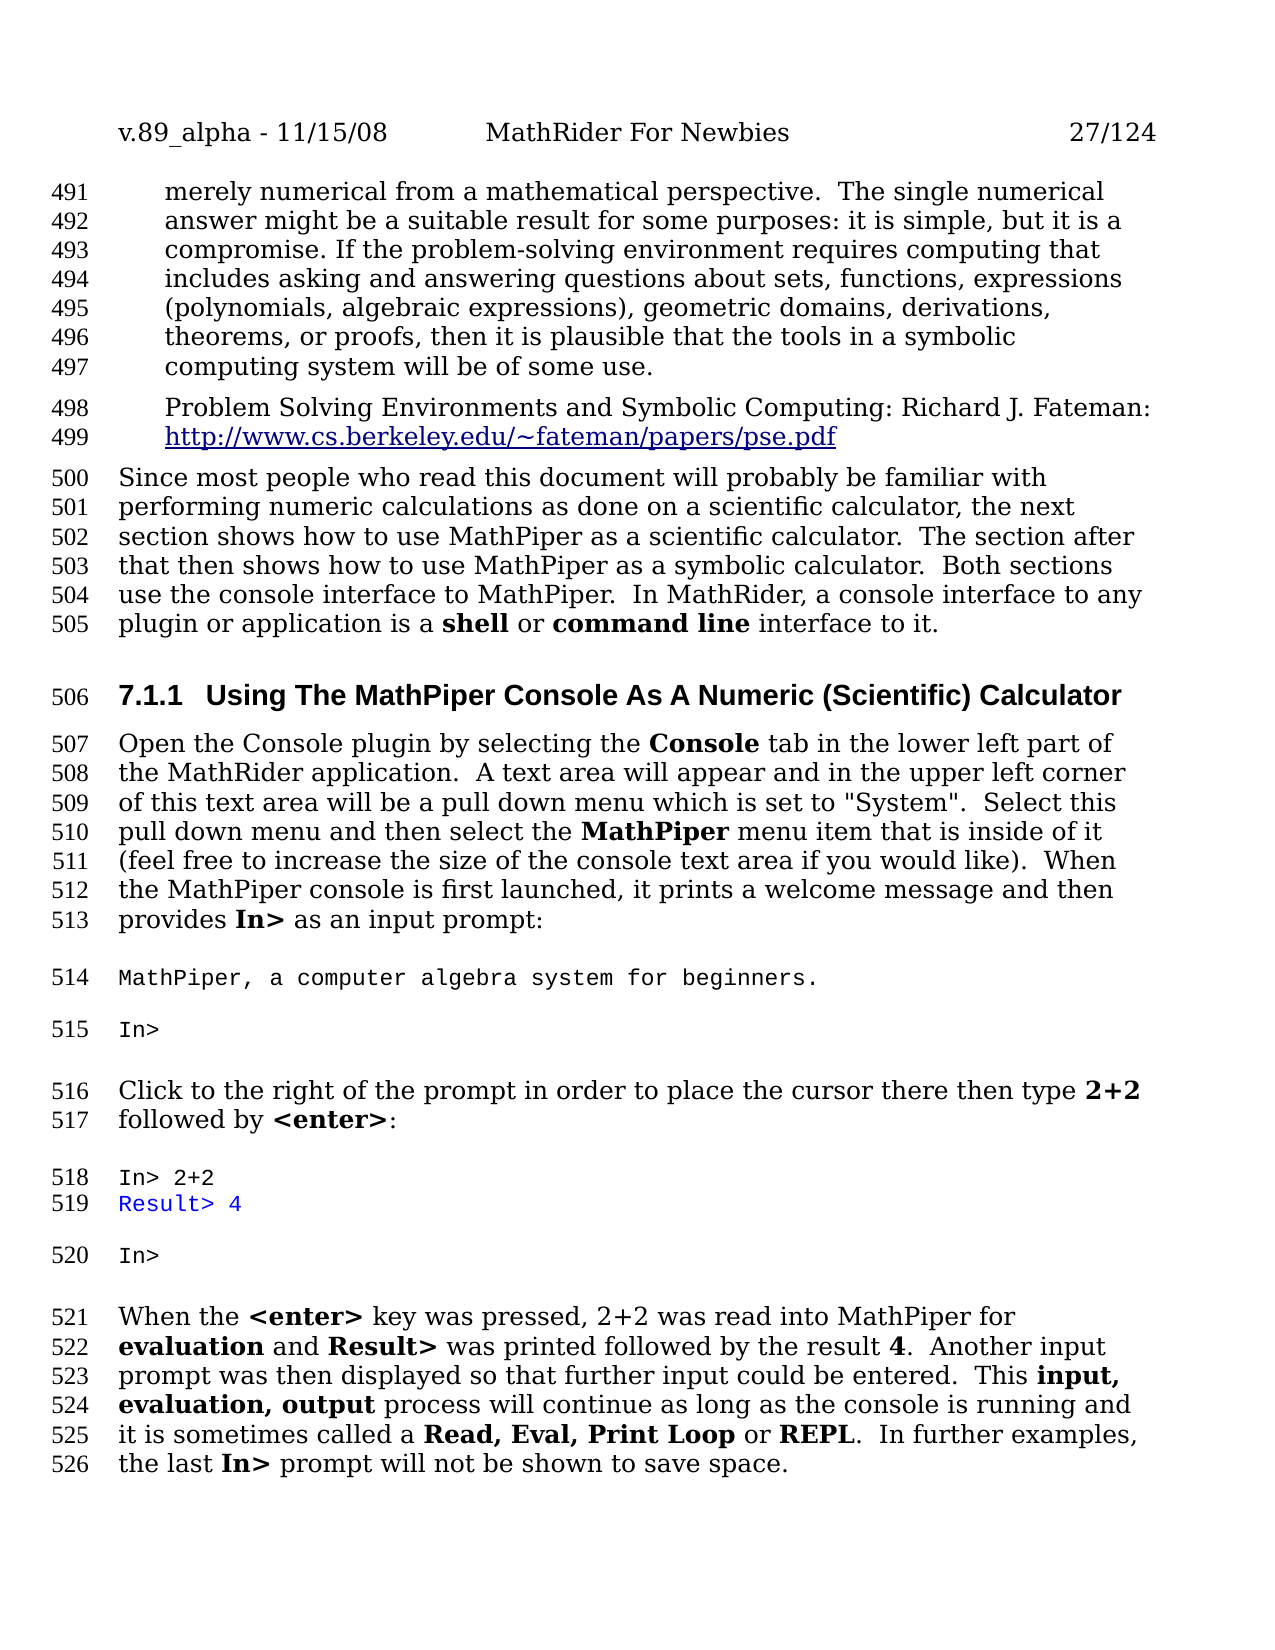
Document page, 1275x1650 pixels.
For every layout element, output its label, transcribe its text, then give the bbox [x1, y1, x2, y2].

text Open the Console plugin by selecting the Console tab in the lower left part of the MathRider application. A text area will appear and in the upper left corner of this text area will be a pull down menu which is set to "System". Select this pull down menu and then select the MathPiper menu item that is inside of it (feel free to increase the size of the console text area if you would like). When the MathPiper console is first launched, it prints a welcome message and then provides In> as an input prompt: [118, 729, 1157, 934]
text Since most people who read this document will probably be familiar with performing numeric calculations as done on a scientific calculator, the next section shows how to use MathPiper as a scientific calculator. The section after that then shows how to use MathPiper as a symbolic calculator. Both sections use the console interface to MathPiper. In MathRider, a console interface to any plugin or application is a shell or command line interface to it. [118, 463, 1157, 639]
text Problem Solving Environments and Symbolic Computing: Richard J. Fateman: http://www.cs.berkeley.edu/~fateman/papers/pse.pdf [164, 393, 1157, 451]
subtitle Using The MathPiper Console As A Numeric (Scientific) Calculator [118, 678, 1157, 711]
text MathPiper, a computer algebra system for beginners. [118, 966, 1157, 992]
text When the <enter> key was pressed, 2+2 was read into MathPiper for evaluation and Result> was printed followed by the result 4. Another input prompt was then displayed so that further input could be entered. This input, evaluation, output process will continue as long as the console is running and it is sometimes called a Read, Eval, Print Loop or REPL. In further examples, the last In> prompt will not be shown to save space. [118, 1302, 1157, 1478]
text In> [118, 1018, 1157, 1044]
text merely numerical from a mathematical perspective. The single numerical answer might be a suitable result for some purposes: it is simple, but it is a compromise. If the problem-solving environment requires computing that includes asking and answering questions about sets, functions, expressions (polynomials, algebraic expressions), geometric domains, derivations, theorems, or proofs, then it is plausible that the tools in a symbolic computing system will be of some use. [164, 177, 1157, 381]
text Click to the right of the prompt in order to place the cursor there then type 2+2 followed by <enter>: [118, 1076, 1157, 1134]
text In> [118, 1244, 1157, 1270]
text In> 2+2 [118, 1167, 1157, 1192]
text Result> 4 [118, 1192, 1157, 1218]
